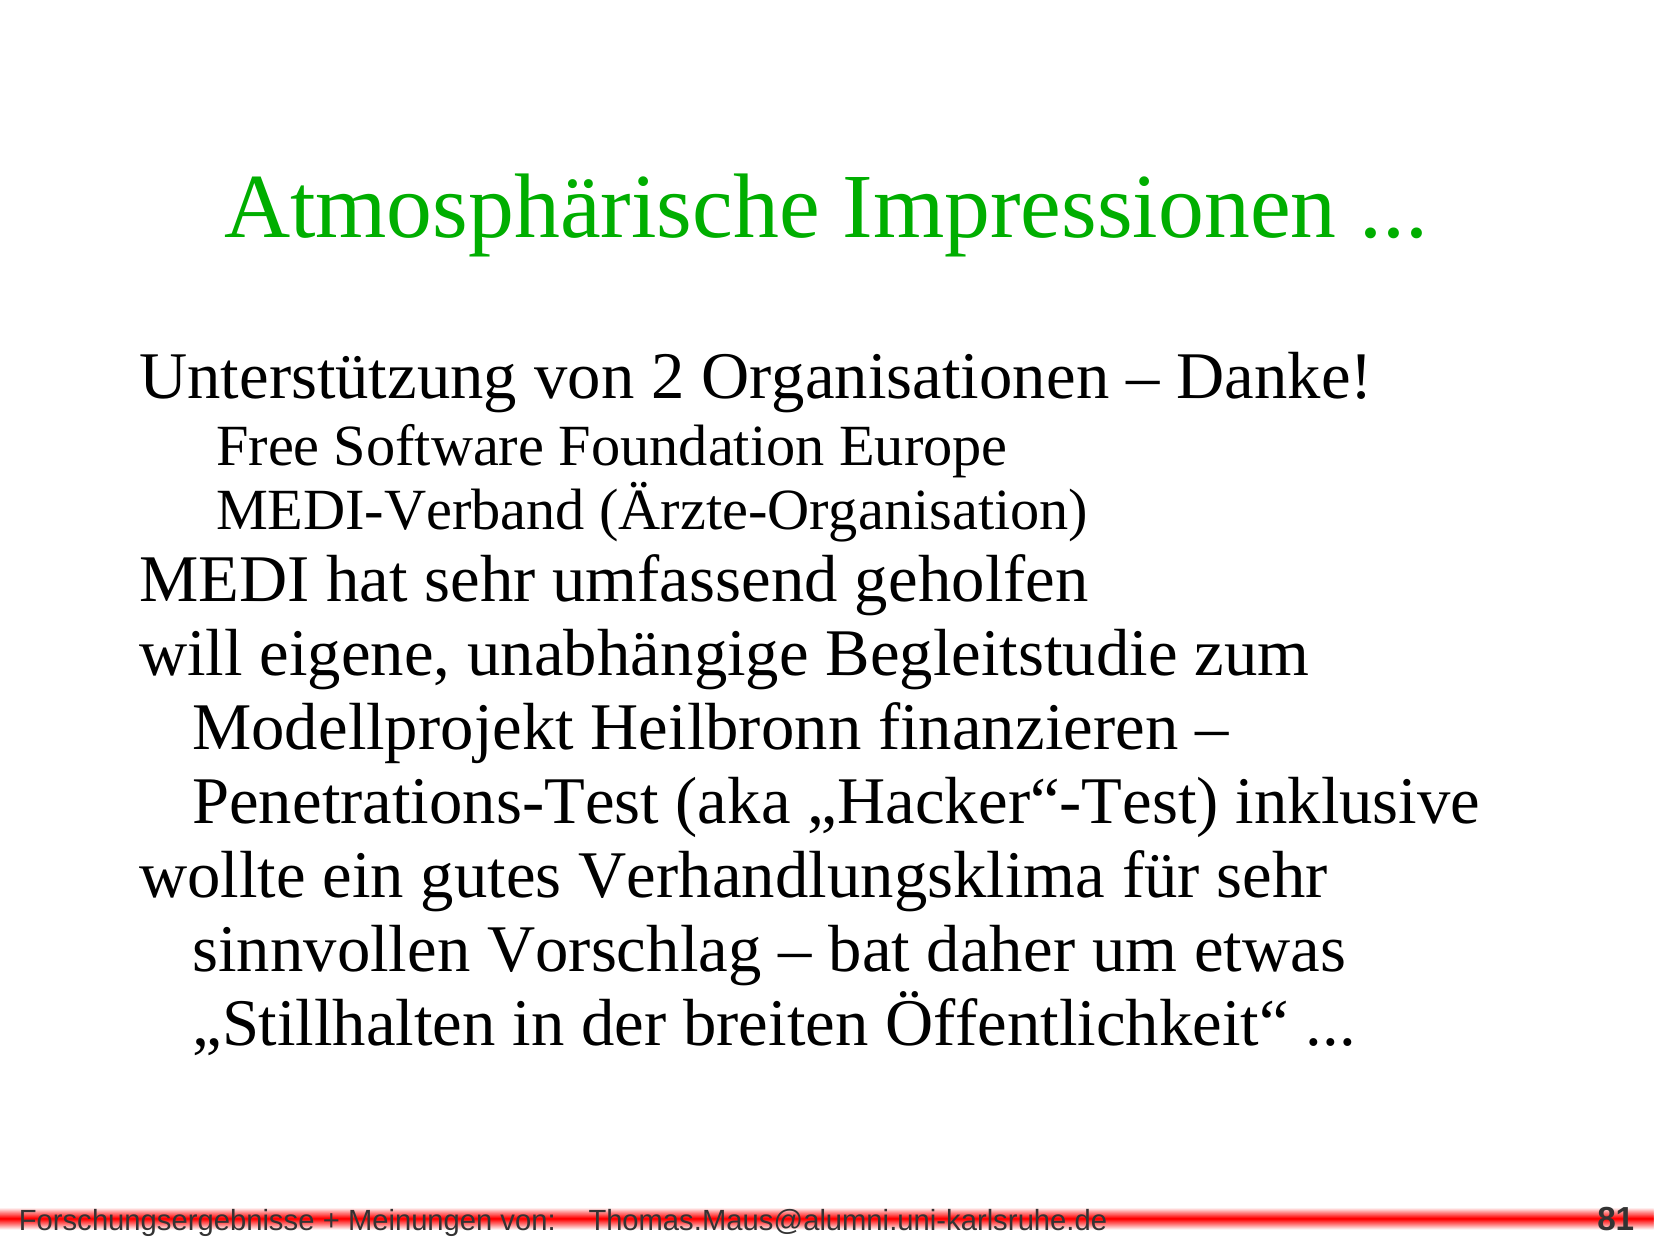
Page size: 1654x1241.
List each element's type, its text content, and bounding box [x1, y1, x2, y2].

list Unterstützung von 2 Organisationen – Danke! Free Software Foundation Europe MEDI-Verband (Ärzte-Organisation) MEDI hat sehr umfassend geholfen will eigene, unabhängige Begleitstudie zum Modellprojekt Heilbronn finanzieren – Penetrations-Test (aka „Hacker“-Test) inklusive wollte ein gutes Verhandlungsklima für sehr sinnvollen Vorschlag – bat daher um etwas „Stillhalten in der breiten Öffentlichkeit“ ... [121, 338, 1534, 1127]
title Atmosphärische Impressionen ... [121, 102, 1534, 311]
